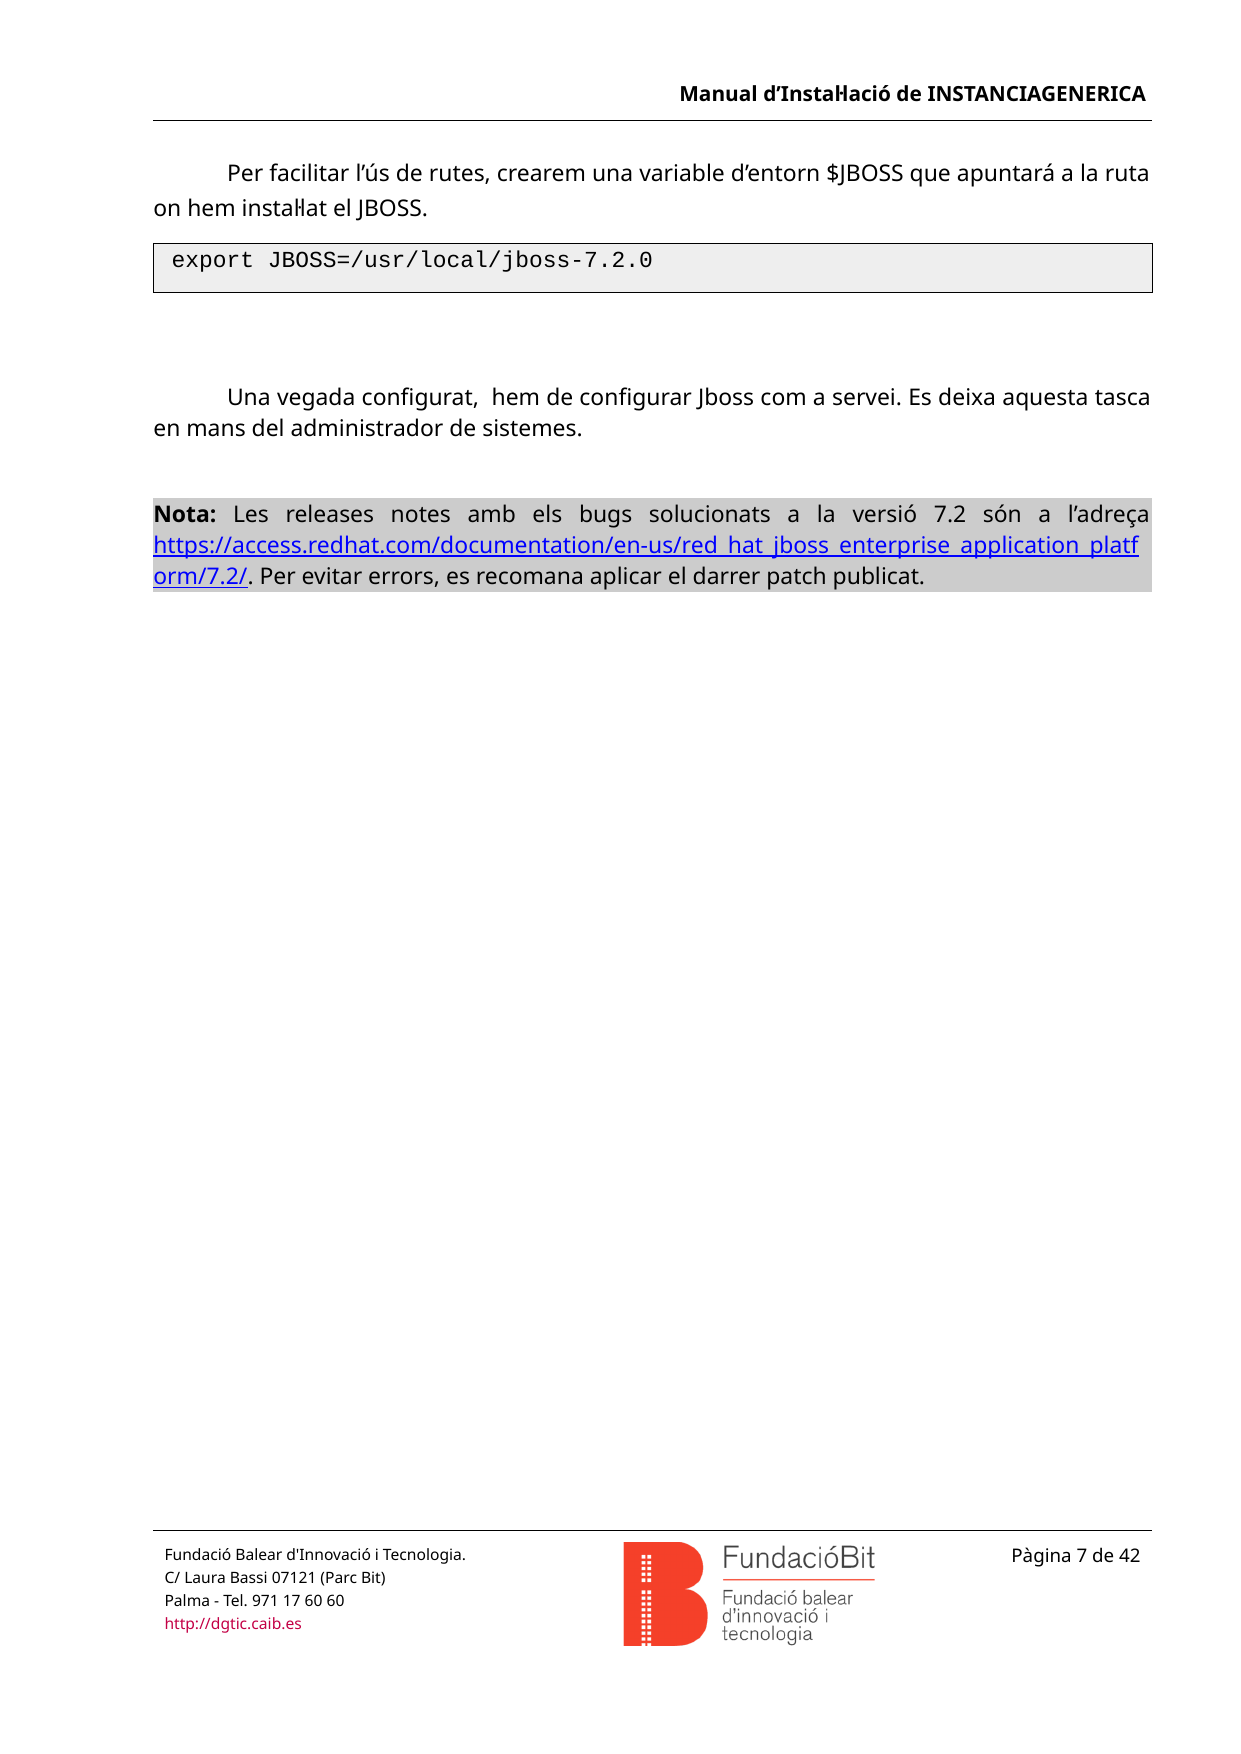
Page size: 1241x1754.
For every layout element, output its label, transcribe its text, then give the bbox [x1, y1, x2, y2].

picture [623, 1542, 875, 1646]
text Nota: Les releases notes amb els bugs solucionats a la versió 7.2 són a l’adreça https://access.redhat.com/documentation/en-us/red_hat_jboss_enterprise_application_platform/7.2/. Per evitar errors, es recomana aplicar el darrer patch publicat. [153, 498, 1152, 592]
text Per facilitar l’ús de rutes, crearem una variable d’entorn $JBOSS que apuntará a la ruta on hem instal·lat el JBOSS. [153, 156, 1152, 224]
table_header export JBOSS=/usr/local/jboss-7.2.0 [154, 244, 1152, 292]
text Una vegada configurat, hem de configurar Jboss com a servei. Es deixa aquesta tasca en mans del administrador de sistemes. [153, 381, 1152, 443]
